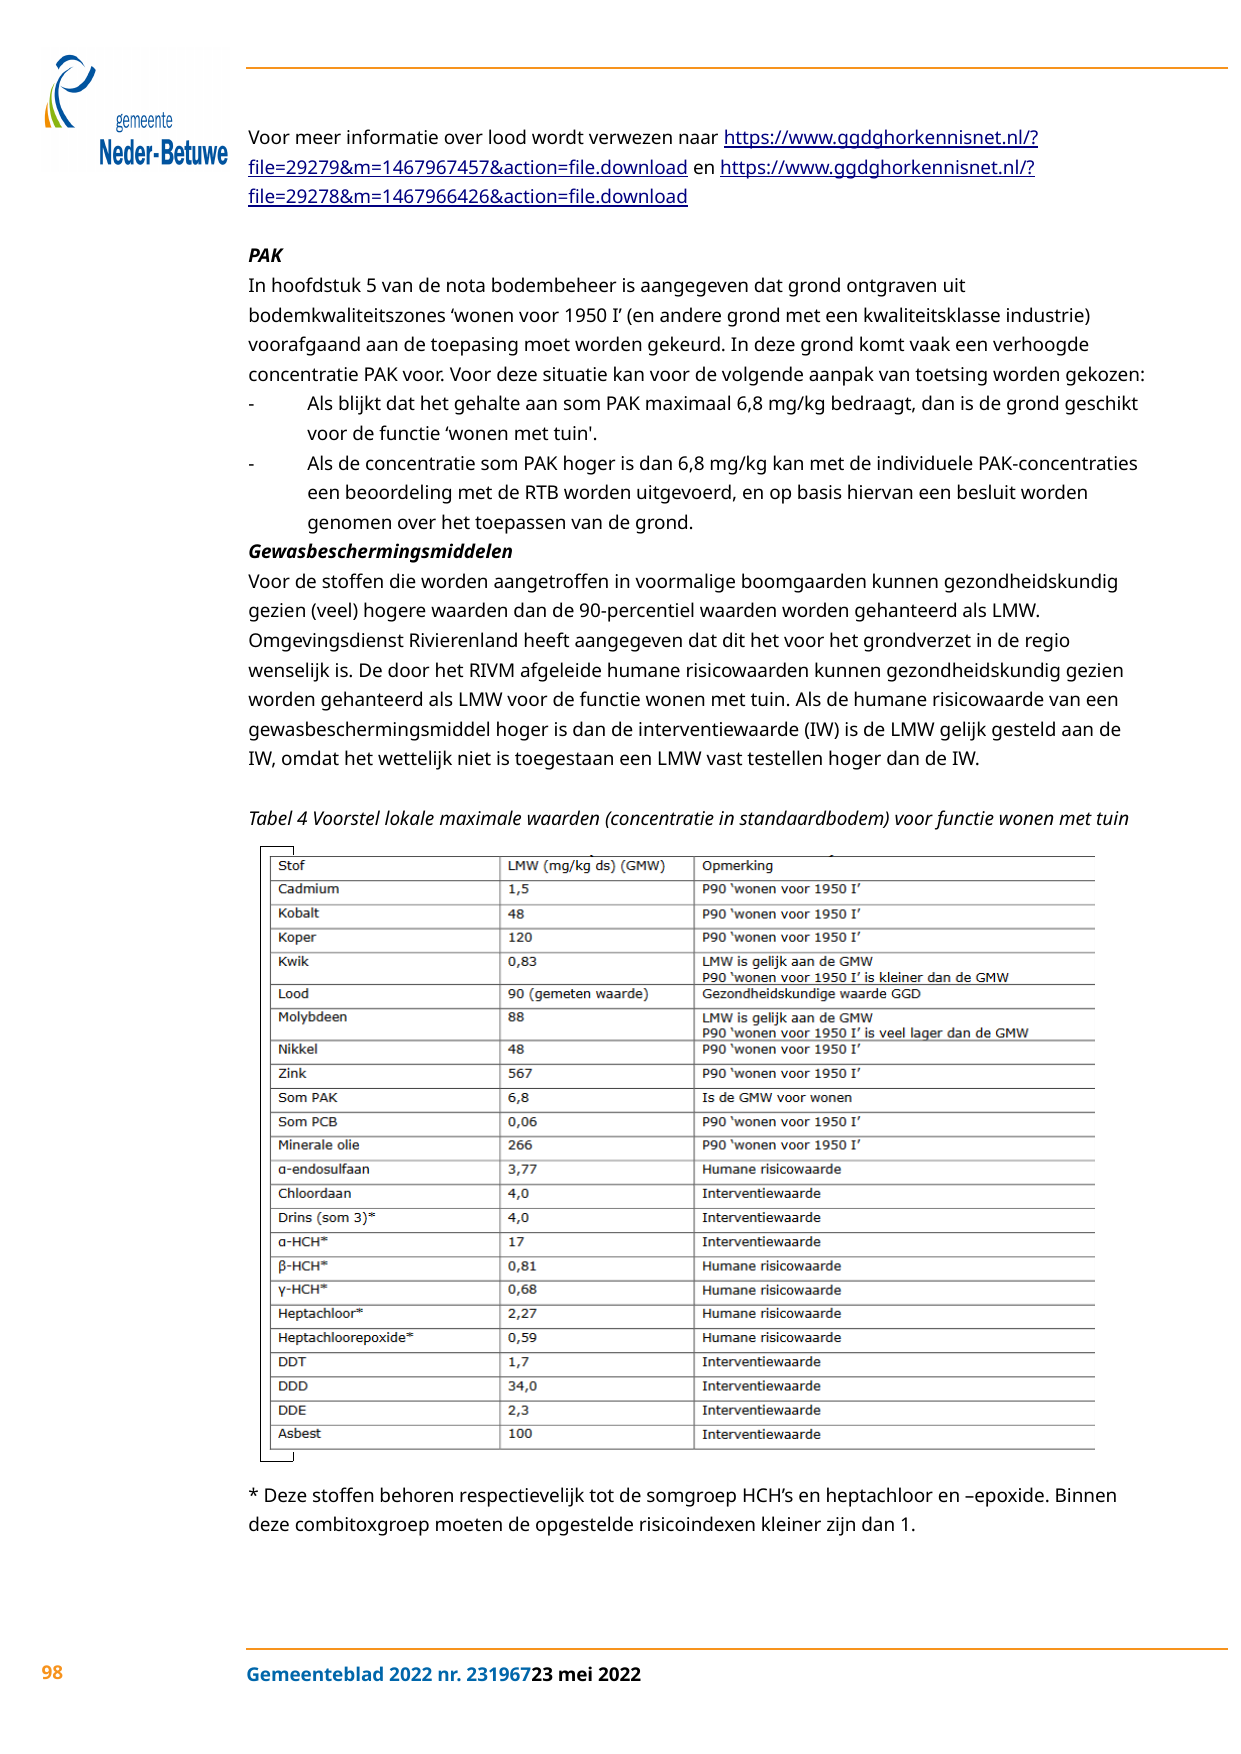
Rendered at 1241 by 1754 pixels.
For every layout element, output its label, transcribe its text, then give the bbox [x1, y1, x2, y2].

text In hoofdstuk 5 van de nota bodembeheer is aangegeven dat grond ontgraven uit bodemkwaliteitszones ‘wonen voor 1950 I’ (en andere grond met een kwaliteitsklasse industrie) voorafgaand aan de toepasing moet worden gekeurd. In deze grond komt vaak een verhoogde concentratie PAK voor. Voor deze situatie kan voor de volgende aanpak van toetsing worden gekozen: [248, 272, 1152, 387]
text Gewasbeschermingsmiddelen [248, 538, 1152, 564]
list Als de concentratie som PAK hoger is dan 6,8 mg/kg kan met de individuele PAK-concentraties een beoordeling met de RTB worden uitgevoerd, en op basis hiervan een besluit worden genomen over het toepassen van de grond. [248, 450, 1152, 535]
list Als blijkt dat het gehalte aan som PAK maximaal 6,8 mg/kg bedraagt, dan is de grond geschikt voor de functie ‘wonen met tuin'. [248, 391, 1152, 446]
text Tabel 4 Voorstel lokale maximale waarden (concentratie in standaardbodem) voor functie wonen met tuin [248, 805, 1152, 831]
picture [268, 855, 1095, 1452]
text Voor meer informatie over lood wordt verwezen naar https://www.ggdghorkennisnet.nl/?file=29279&m=1467967457&action=file.download en https://www.ggdghorkennisnet.nl/?file=29278&m=1467966426&action=file.download [248, 124, 1152, 209]
text PAK [248, 243, 1152, 268]
picture [41, 47, 231, 172]
text Voor de stoffen die worden aangetroffen in voormalige boomgaarden kunnen gezondheidskundig gezien (veel) hogere waarden dan de 90-percentiel waarden worden gehanteerd als LMW. Omgevingsdienst Rivierenland heeft aangegeven dat dit het voor het grondverzet in de regio wenselijk is. De door het RIVM afgeleide humane risicowaarden kunnen gezondheidskundig gezien worden gehanteerd als LMW voor de functie wonen met tuin. Als de humane risicowaarde van een gewasbeschermingsmiddel hoger is dan de interventiewaarde (IW) is de LMW gelijk gesteld aan de IW, omdat het wettelijk niet is toegestaan een LMW vast testellen hoger dan de IW. [248, 568, 1152, 771]
text * Deze stoffen behoren respectievelijk tot de somgroep HCH’s en heptachloor en –epoxide. Binnen deze combitoxgroep moeten de opgestelde risicoindexen kleiner zijn dan 1. [248, 1482, 1152, 1537]
